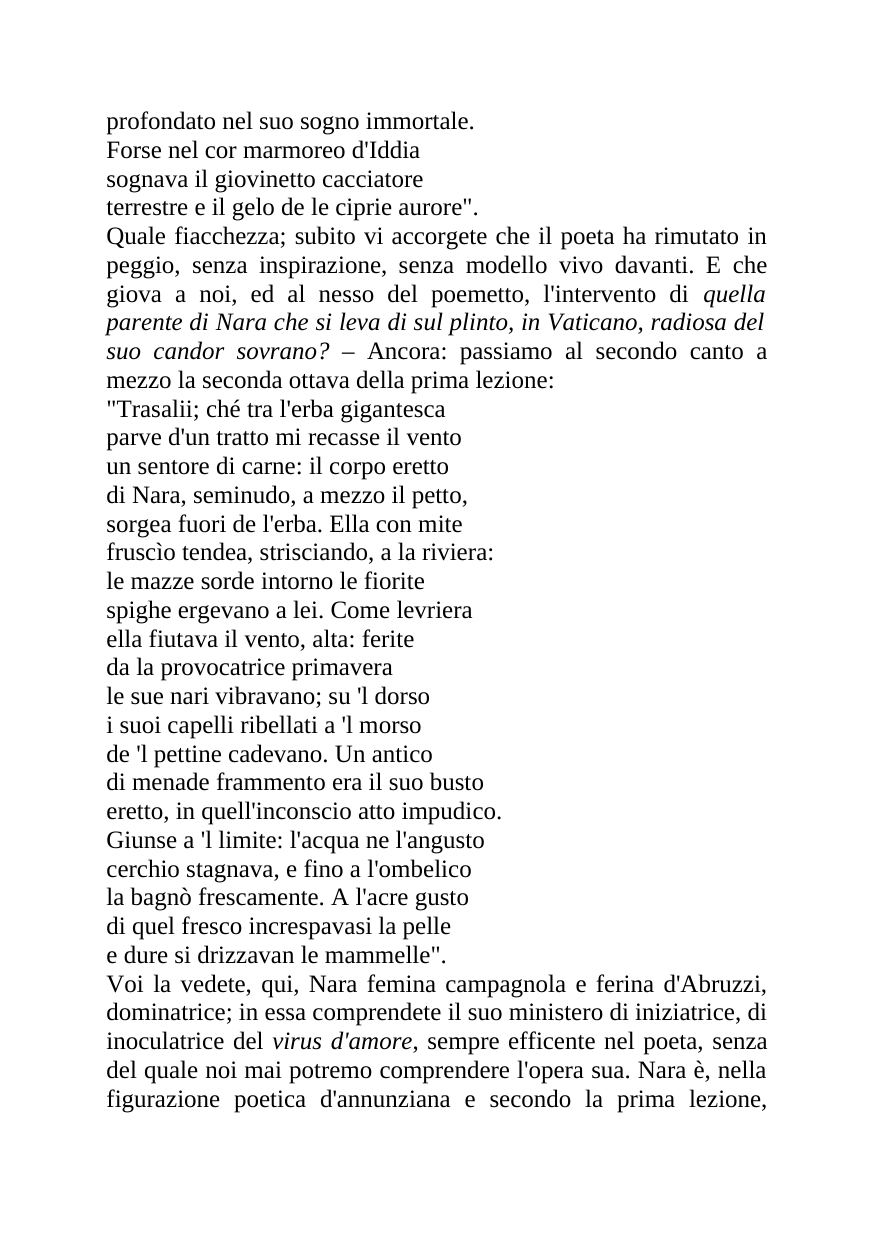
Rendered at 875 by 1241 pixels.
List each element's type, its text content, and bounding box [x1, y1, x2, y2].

text profondato nel suo sogno immortale. Forse nel cor marmoreo d'Iddia sognava il giovinetto cacciatore terrestre e il gelo de le ciprie aurore". [106, 106, 768, 221]
text Voi la vedete, qui, Nara femina campagnola e ferina d'Abruzzi, dominatrice; in essa comprendete il suo ministero di iniziatrice, di inoculatrice del virus d'amore, sempre efficente nel poeta, senza del quale noi mai potremo comprendere l'opera sua. Nara è, nella figurazione poetica d'annunziana e secondo la prima lezione, [106, 969, 768, 1112]
text "Trasalii; ché tra l'erba gigantesca parve d'un tratto mi recasse il vento un sentore di carne: il corpo eretto di Nara, seminudo, a mezzo il petto, sorgea fuori de l'erba. Ella con mite fruscìo tendea, strisciando, a la riviera: le mazze sorde intorno le fiorite spighe ergevano a lei. Come levriera ella fiutava il vento, alta: ferite da la provocatrice primavera le sue nari vibravano; su 'l dorso i suoi capelli ribellati a 'l morso de 'l pettine cadevano. Un antico di menade frammento era il suo busto eretto, in quell'inconscio atto impudico. Giunse a 'l limite: l'acqua ne l'angusto cerchio stagnava, e fino a l'ombelico la bagnò frescamente. A l'acre gusto di quel fresco increspavasi la pelle e dure si drizzavan le mammelle". [106, 394, 768, 969]
text Quale fiacchezza; subito vi accorgete che il poeta ha rimutato in peggio, senza inspirazione, senza modello vivo davanti. E che giova a noi, ed al nesso del poemetto, l'intervento di quella parente di Nara che si leva di sul plinto, in Vaticano, radiosa del suo candor sovrano? – Ancora: passiamo al secondo canto a mezzo la seconda ottava della prima lezione: [106, 221, 768, 394]
